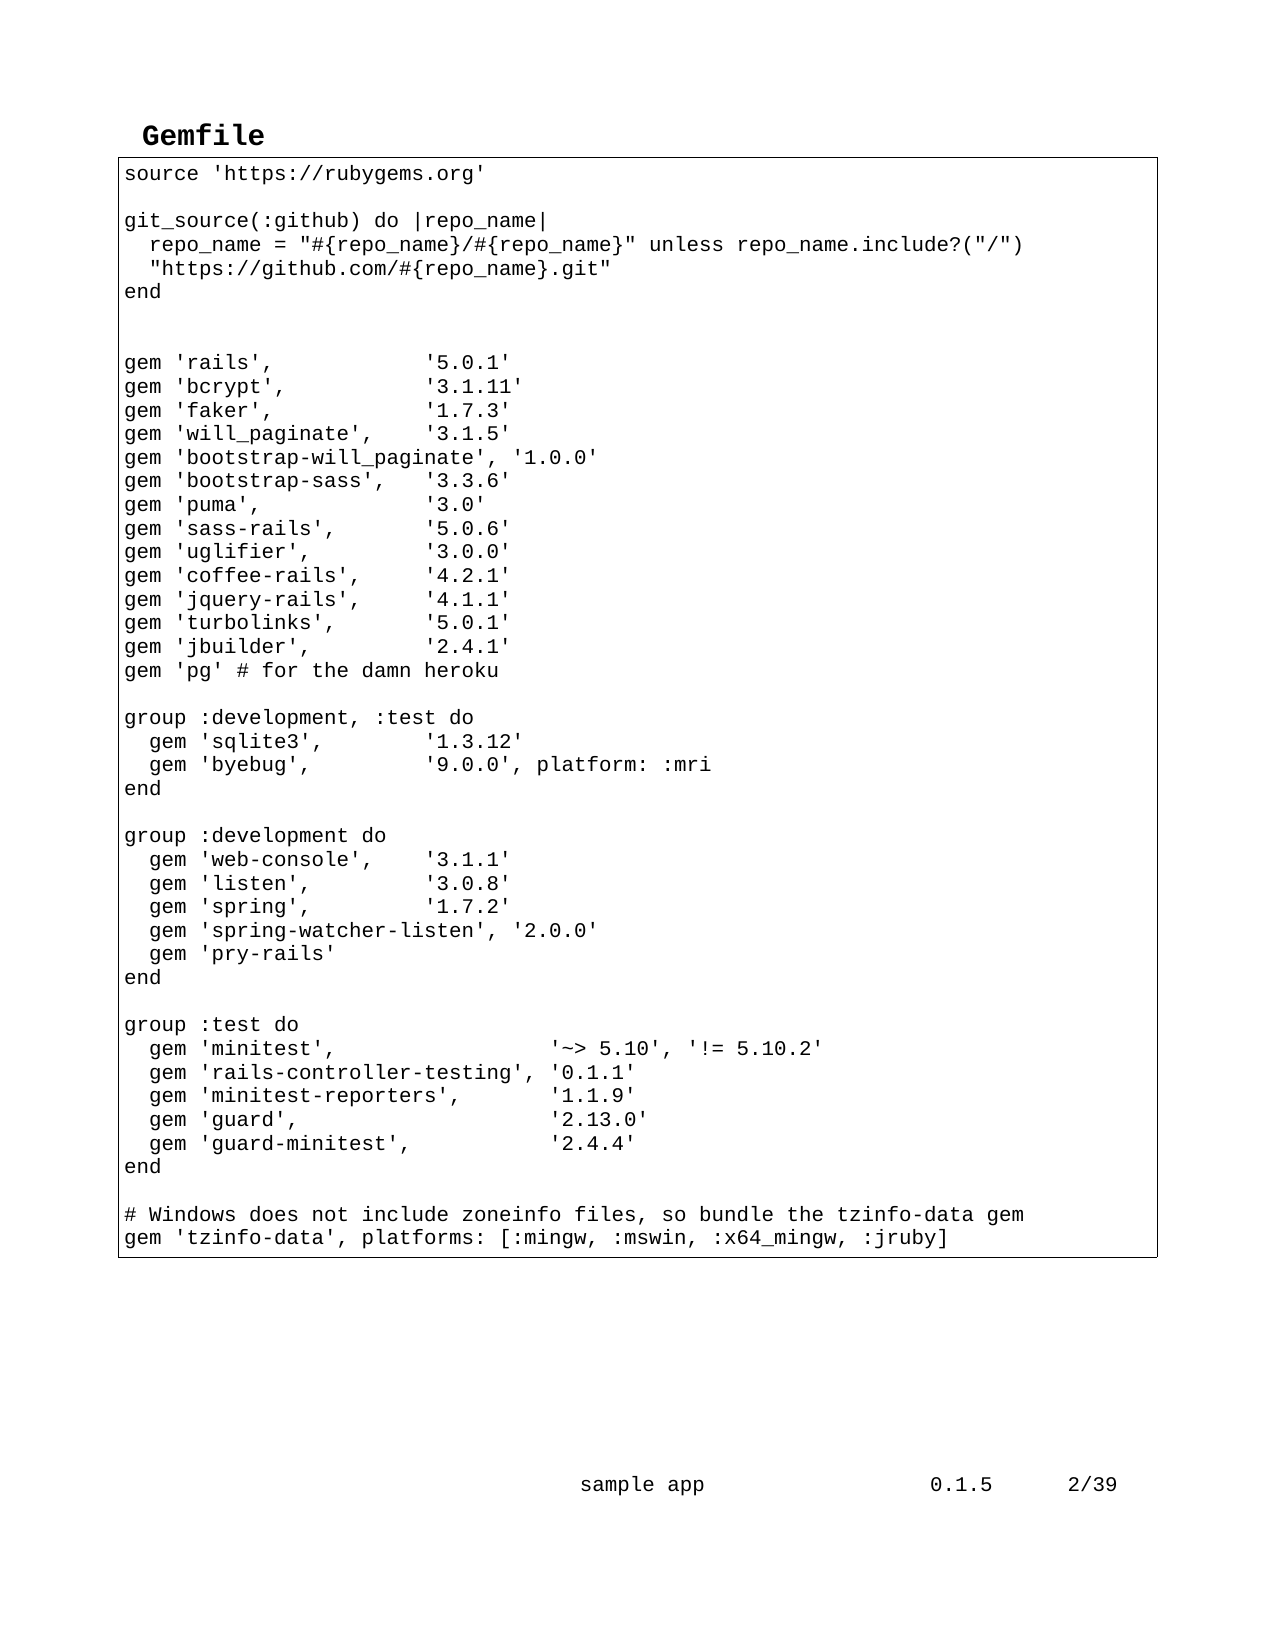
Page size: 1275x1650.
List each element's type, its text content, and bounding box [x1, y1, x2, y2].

subtitle Gemfile [142, 121, 1157, 154]
table_header source 'https://rubygems.org' git_source(:github) do |repo_name| repo_name = "#{repo_name}/#{repo_name}" unless repo_name.include?("/") "https://github.com/#{repo_name}.git" end gem 'rails', '5.0.1' gem 'bcrypt', '3.1.11' gem 'faker', '1.7.3' gem 'will_paginate', '3.1.5' gem 'bootstrap-will_paginate', '1.0.0' gem 'bootstrap-sass', '3.3.6' gem 'puma', '3.0' gem 'sass-rails', '5.0.6' gem 'uglifier', '3.0.0' gem 'coffee-rails', '4.2.1' gem 'jquery-rails', '4.1.1' gem 'turbolinks', '5.0.1' gem 'jbuilder', '2.4.1' gem 'pg' # for the damn heroku group :development, :test do gem 'sqlite3', '1.3.12' gem 'byebug', '9.0.0', platform: :mri end group :development do gem 'web-console', '3.1.1' gem 'listen', '3.0.8' gem 'spring', '1.7.2' gem 'spring-watcher-listen', '2.0.0' gem 'pry-rails' end group :test do gem 'minitest', '~> 5.10', '!= 5.10.2' gem 'rails-controller-testing', '0.1.1' gem 'minitest-reporters', '1.1.9' gem 'guard', '2.13.0' gem 'guard-minitest', '2.4.4' end # Windows does not include zoneinfo files, so bundle the tzinfo-data gem gem 'tzinfo-data', platforms: [:mingw, :mswin, :x64_mingw, :jruby] [119, 158, 1157, 1257]
